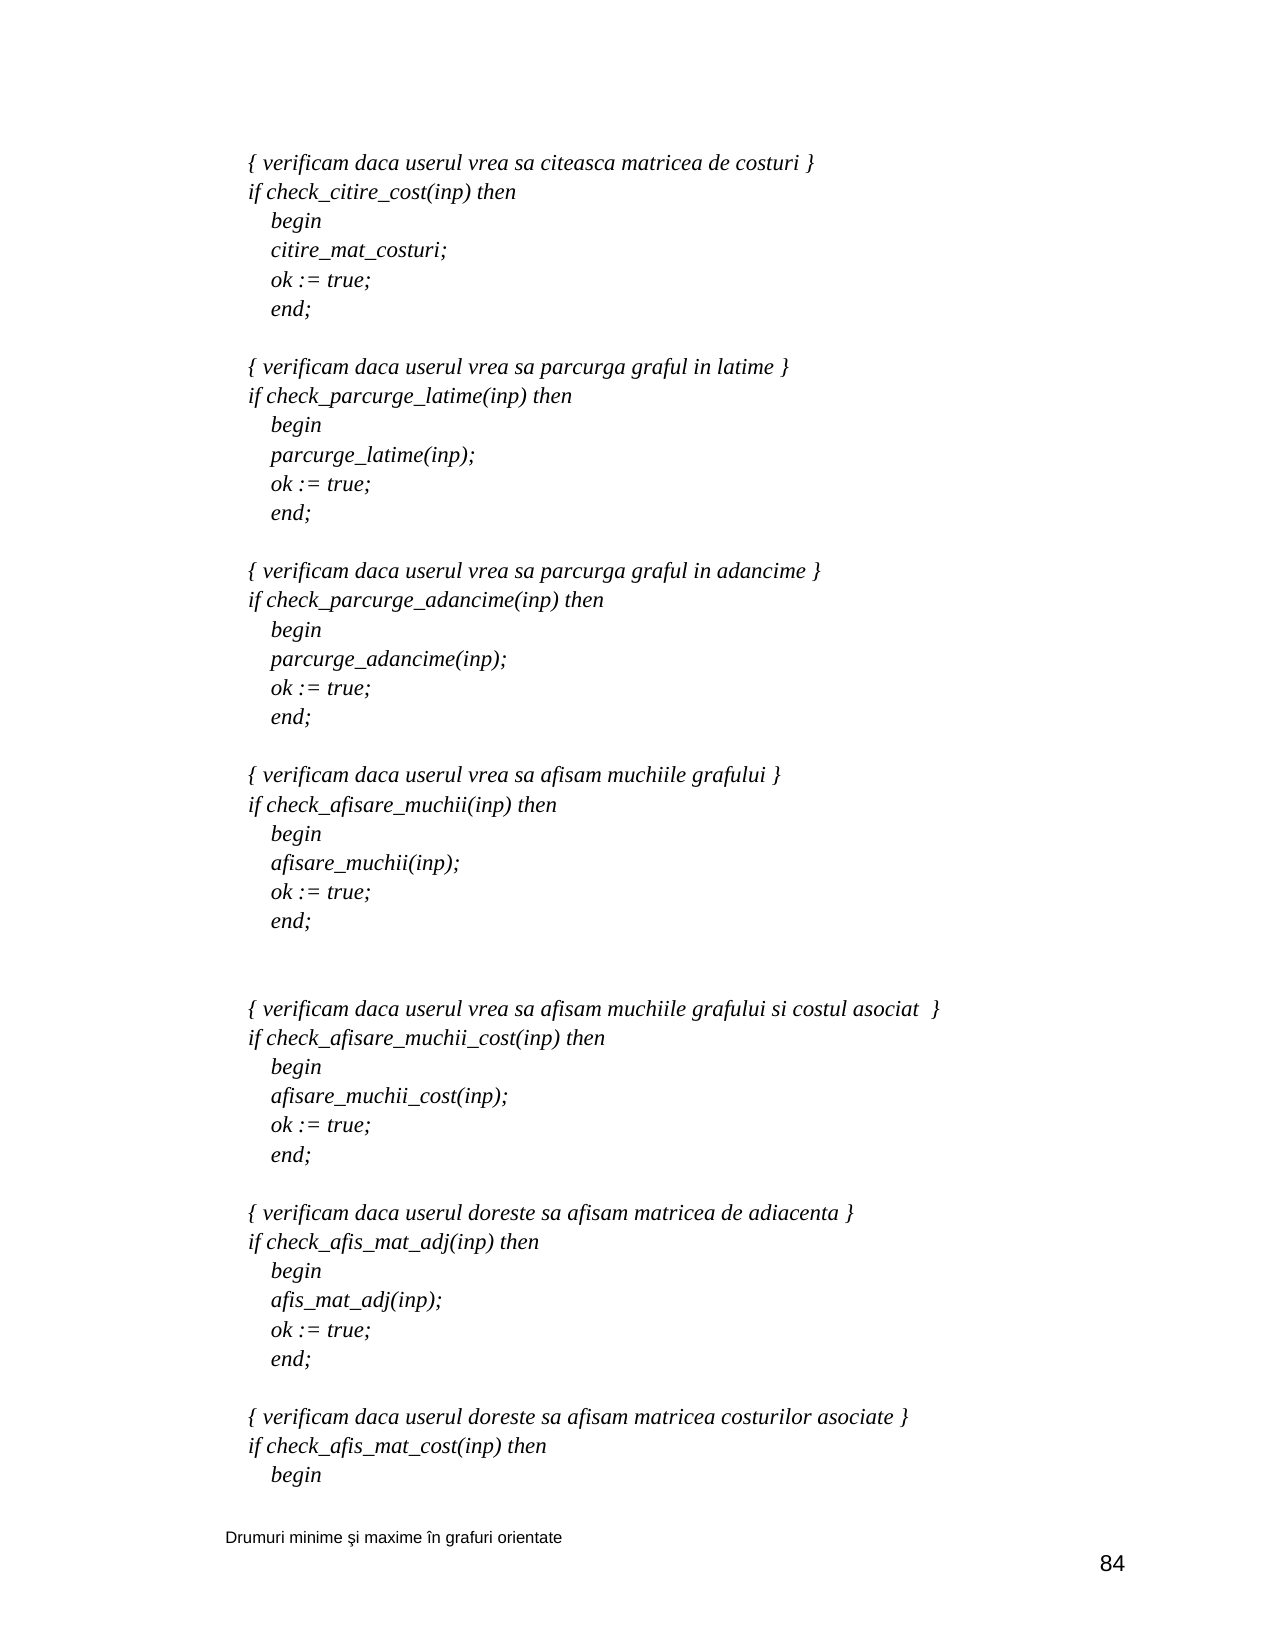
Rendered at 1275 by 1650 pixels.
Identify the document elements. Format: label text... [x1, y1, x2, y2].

text begin [225, 821, 1125, 846]
text begin [225, 1054, 1125, 1079]
text end; [225, 500, 1125, 525]
text ok := true; [225, 1317, 1125, 1342]
text if check_afisare_muchii(inp) then [225, 792, 1125, 817]
text begin [225, 412, 1125, 438]
text begin [225, 1462, 1125, 1488]
text end; [225, 1142, 1125, 1167]
text ok := true; [225, 1112, 1125, 1138]
text ok := true; [225, 675, 1125, 700]
text { verificam daca userul doreste sa afisam matricea de adiacenta } [225, 1200, 1125, 1225]
text if check_parcurge_latime(inp) then [225, 383, 1125, 409]
text end; [225, 704, 1125, 729]
text ok := true; [225, 471, 1125, 496]
text afis_mat_adj(inp); [225, 1287, 1125, 1313]
text begin [225, 1258, 1125, 1284]
text { verificam daca userul vrea sa citeasca matricea de costuri } [225, 150, 1125, 175]
text end; [225, 296, 1125, 321]
text afisare_muchii_cost(inp); [225, 1083, 1125, 1109]
text { verificam daca userul doreste sa afisam matricea costurilor asociate } [225, 1404, 1125, 1429]
text if check_afis_mat_cost(inp) then [225, 1433, 1125, 1459]
text ok := true; [225, 879, 1125, 904]
text if check_citire_cost(inp) then [225, 179, 1125, 204]
text begin [225, 208, 1125, 234]
text parcurge_adancime(inp); [225, 646, 1125, 671]
text { verificam daca userul vrea sa afisam muchiile grafului } [225, 762, 1125, 788]
text end; [225, 908, 1125, 934]
text if check_parcurge_adancime(inp) then [225, 587, 1125, 613]
text ok := true; [225, 267, 1125, 292]
text begin [225, 617, 1125, 642]
text afisare_muchii(inp); [225, 850, 1125, 875]
text { verificam daca userul vrea sa parcurga graful in adancime } [225, 558, 1125, 584]
text citire_mat_costuri; [225, 237, 1125, 263]
text { verificam daca userul vrea sa afisam muchiile grafului si costul asociat } [225, 996, 1125, 1021]
text { verificam daca userul vrea sa parcurga graful in latime } [225, 354, 1125, 379]
text if check_afis_mat_adj(inp) then [225, 1229, 1125, 1254]
text if check_afisare_muchii_cost(inp) then [225, 1025, 1125, 1050]
text parcurge_latime(inp); [225, 442, 1125, 467]
text end; [225, 1346, 1125, 1371]
